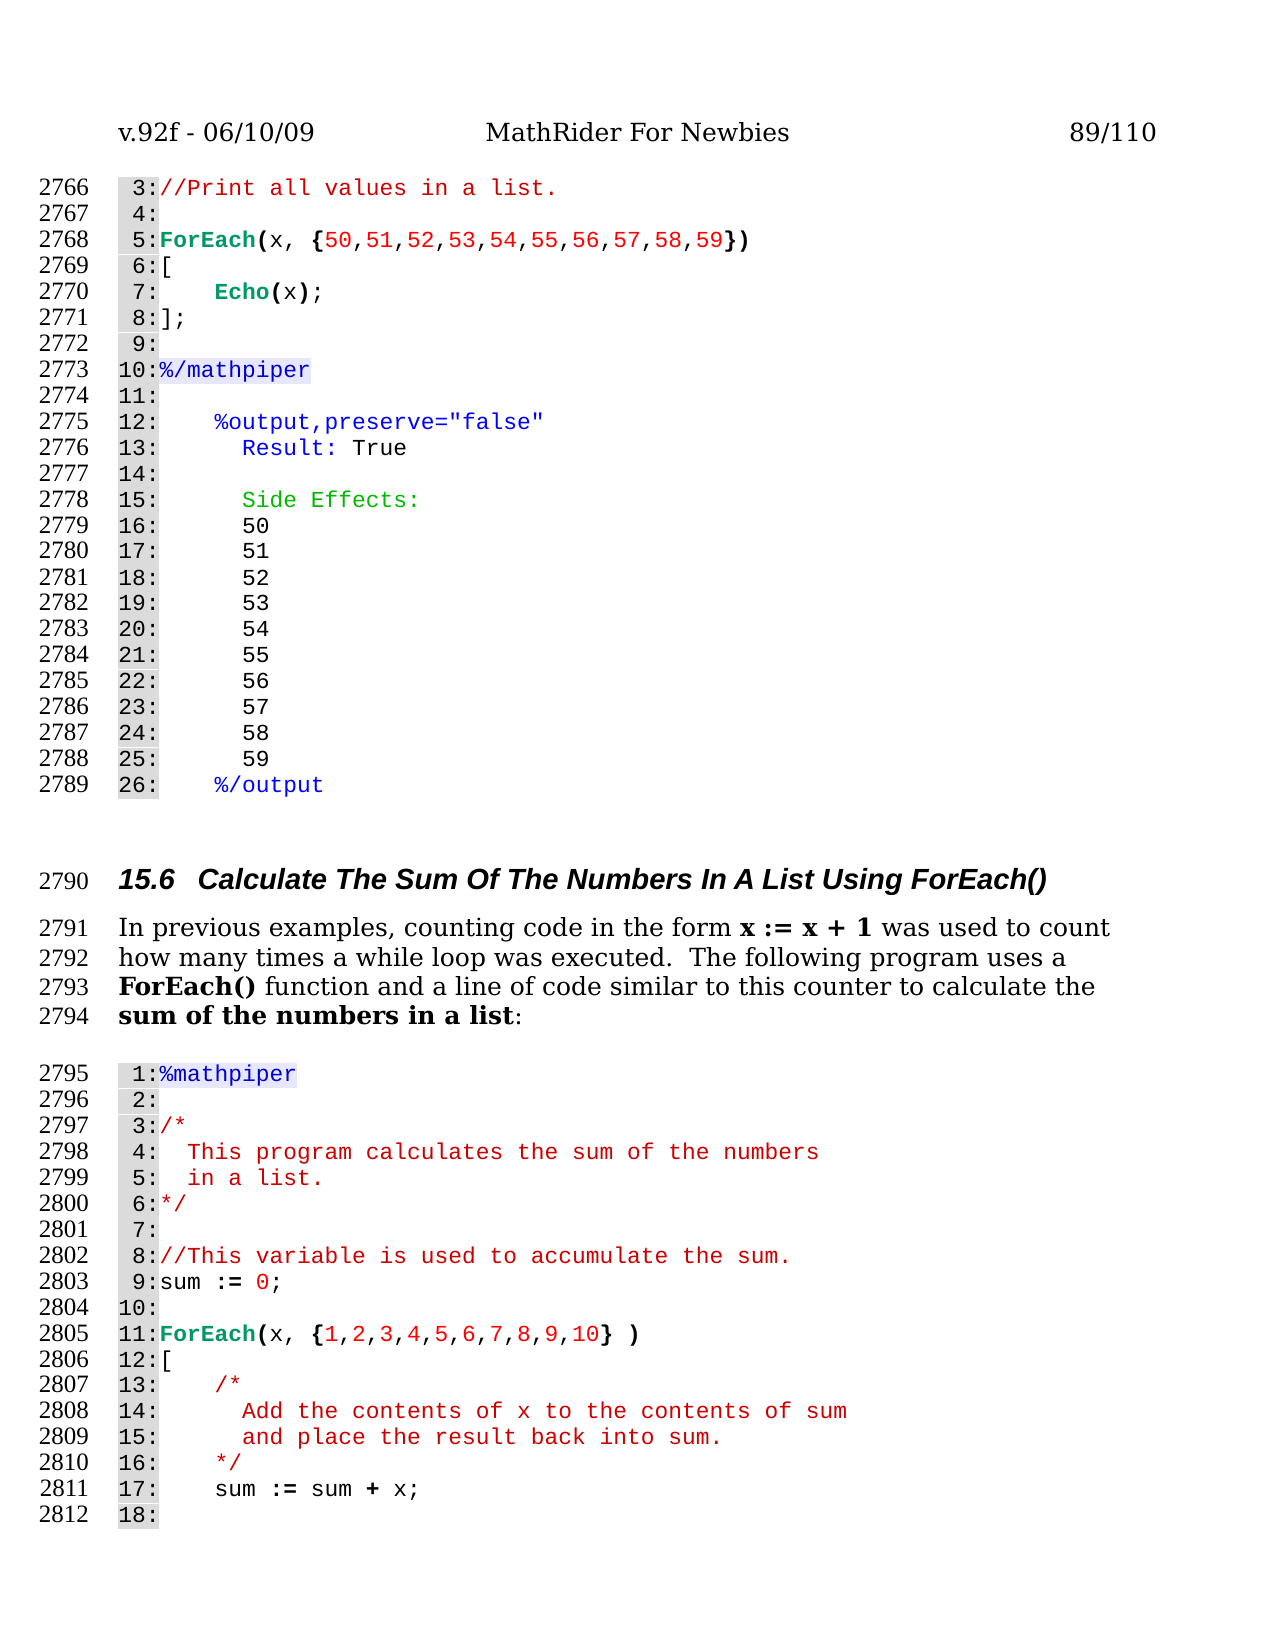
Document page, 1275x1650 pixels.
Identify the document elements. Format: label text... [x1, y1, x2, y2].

text 5:ForEach(x, {50,51,52,53,54,55,56,57,58,59}) [118, 229, 1157, 254]
subtitle Calculate The Sum Of The Numbers In A List Using ForEach() [118, 862, 1157, 895]
text 16: 50 [118, 514, 1157, 540]
text 6:*/ [118, 1192, 1157, 1218]
text 21: 55 [118, 644, 1157, 669]
text 15: Side Effects: [118, 488, 1157, 514]
text In previous examples, counting code in the form x := x + 1 was used to count how many times a while loop was executed. The following program uses a ForEach() function and a line of code similar to this counter to calculate the sum of the numbers in a list: [118, 913, 1157, 1031]
text 23: 57 [118, 696, 1157, 721]
text 9:sum := 0; [118, 1270, 1157, 1296]
text 8:]; [118, 306, 1157, 332]
text 16: */ [118, 1452, 1157, 1478]
text 20: 54 [118, 618, 1157, 644]
text 10: [118, 1296, 1157, 1322]
text 12:[ [118, 1348, 1157, 1374]
text 7: [118, 1218, 1157, 1244]
text 6:[ [118, 254, 1157, 281]
text 25: 59 [118, 747, 1157, 773]
text 10:%/mathpiper [118, 358, 1157, 384]
text 13: Result: True [118, 436, 1157, 462]
text 11: [118, 384, 1157, 410]
text 4: [118, 203, 1157, 229]
text 13: /* [118, 1374, 1157, 1400]
text 18: 52 [118, 566, 1157, 592]
text 17: 51 [118, 540, 1157, 566]
text 14: [118, 462, 1157, 488]
text 3:/* [118, 1114, 1157, 1140]
text 3://Print all values in a list. [118, 177, 1157, 203]
text 24: 58 [118, 721, 1157, 747]
text 15: and place the result back into sum. [118, 1426, 1157, 1452]
text 22: 56 [118, 669, 1157, 696]
text 19: 53 [118, 592, 1157, 618]
text 18: [118, 1503, 1157, 1529]
text 2: [118, 1088, 1157, 1114]
text 14: Add the contents of x to the contents of sum [118, 1400, 1157, 1426]
text 1:%mathpiper [118, 1063, 1157, 1088]
text 8://This variable is used to accumulate the sum. [118, 1244, 1157, 1270]
text 26: %/output [118, 773, 1157, 799]
text 5: in a list. [118, 1166, 1157, 1192]
text 9: [118, 332, 1157, 358]
text 4: This program calculates the sum of the numbers [118, 1140, 1157, 1166]
text 17: sum := sum + x; [118, 1478, 1157, 1503]
text 7: Echo(x); [118, 281, 1157, 306]
text 11:ForEach(x, {1,2,3,4,5,6,7,8,9,10} ) [118, 1322, 1157, 1348]
text 12: %output,preserve="false" [118, 410, 1157, 436]
